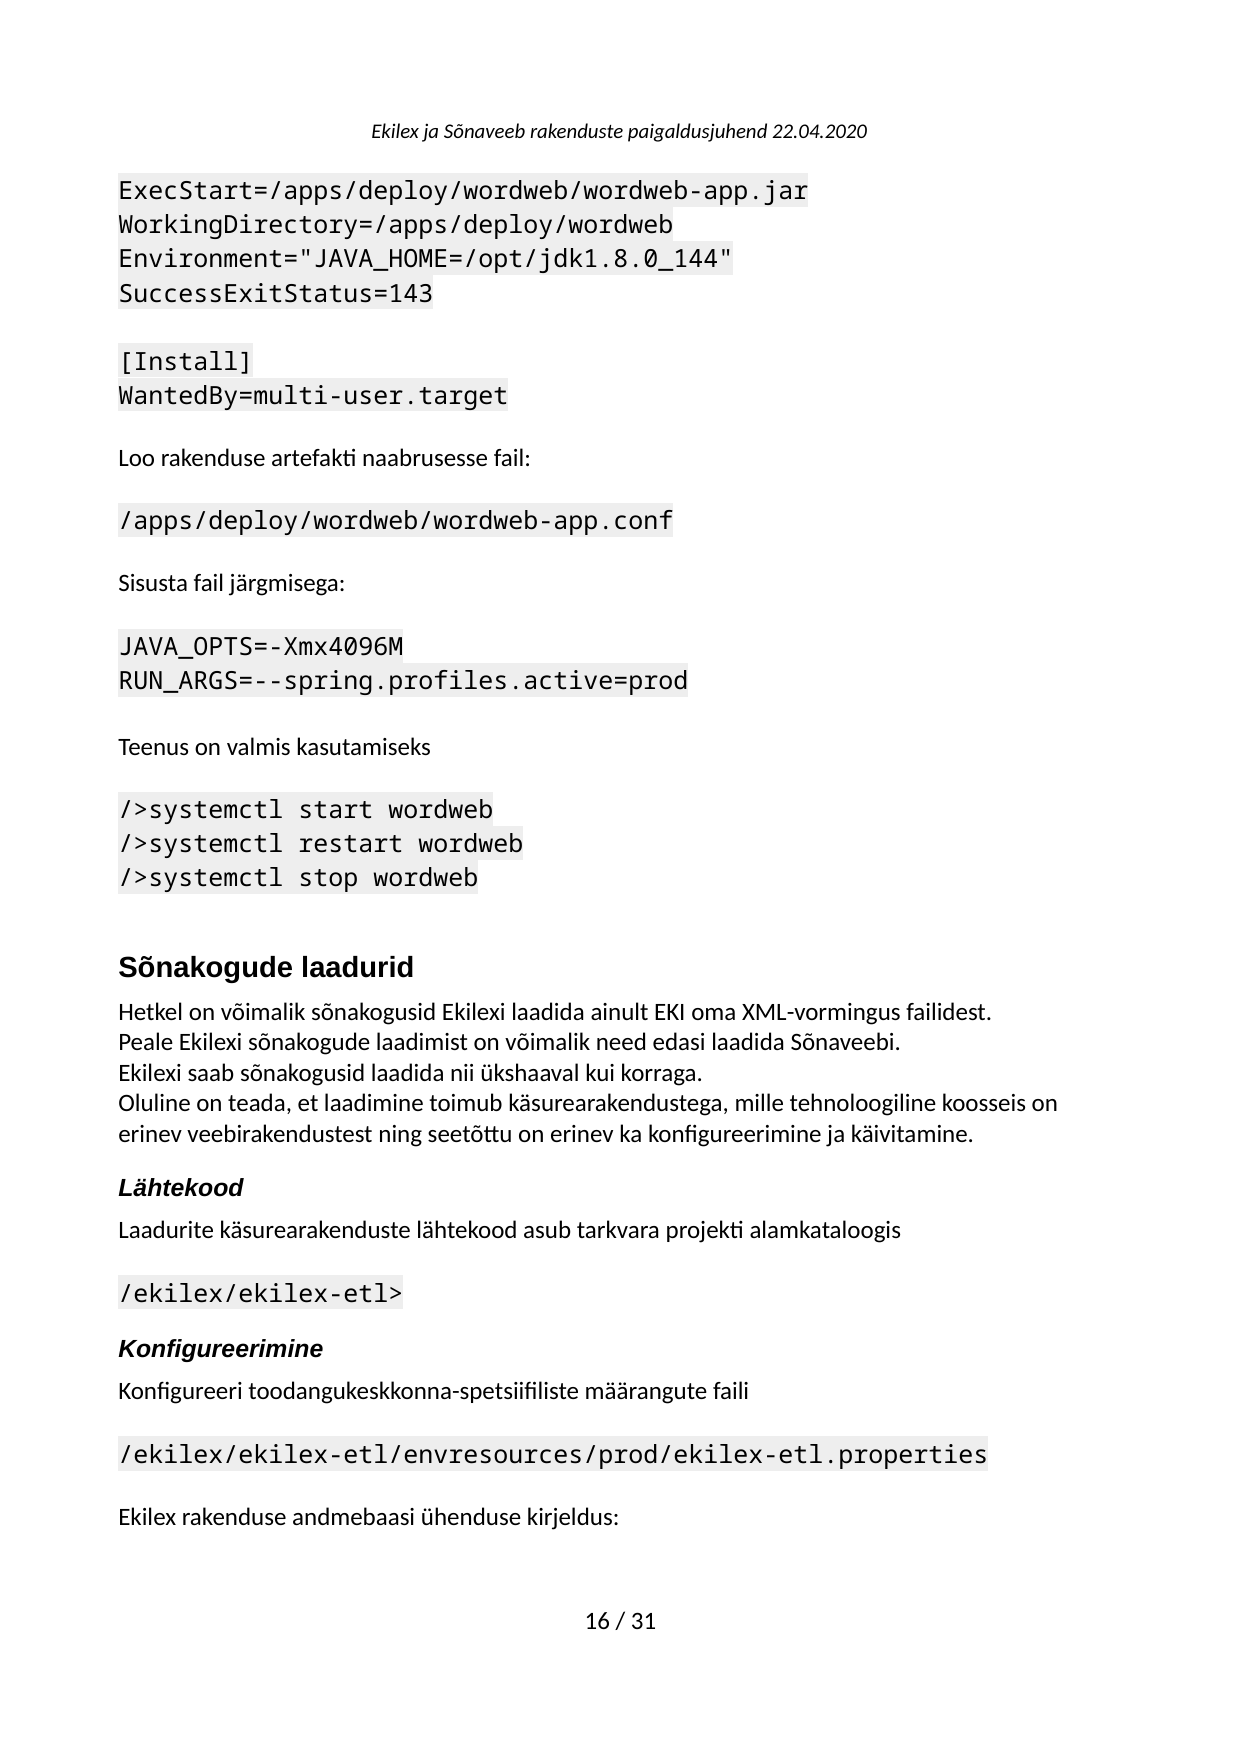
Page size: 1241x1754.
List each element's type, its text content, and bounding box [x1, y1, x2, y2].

subtitle Lähtekood [118, 1173, 1122, 1202]
text Hetkel on võimalik sõnakogusid Ekilexi laadida ainult EKI oma XML-vormingus failidest. [118, 996, 1122, 1026]
text />systemctl start wordweb [118, 792, 1122, 826]
text SuccessExitStatus=143 [118, 275, 1122, 309]
text /ekilex/ekilex-etl> [118, 1275, 1122, 1309]
text Ekilexi saab sõnakogusid laadida nii ükshaaval kui korraga. [118, 1057, 1122, 1087]
text />systemctl restart wordweb [118, 826, 1122, 860]
text ExecStart=/apps/deploy/wordweb/wordweb-app.jar [118, 173, 1122, 207]
text Ekilex rakenduse andmebaasi ühenduse kirjeldus: [118, 1501, 1122, 1532]
subtitle Konfigureerimine [118, 1334, 1122, 1363]
text RUN_ARGS=--spring.profiles.active=prod [118, 663, 1122, 697]
text WorkingDirectory=/apps/deploy/wordweb [118, 207, 1122, 241]
text Konfigureeri toodangukeskkonna-spetsiifiliste määrangute faili [118, 1375, 1122, 1406]
text Loo rakenduse artefakti naabrusesse fail: [118, 442, 1122, 472]
text /apps/deploy/wordweb/wordweb-app.conf [118, 503, 1122, 537]
text Sisusta fail järgmisega: [118, 568, 1122, 598]
text Laadurite käsurearakenduste lähtekood asub tarkvara projekti alamkataloogis [118, 1214, 1122, 1245]
text Environment="JAVA_HOME=/opt/jdk1.8.0_144" [118, 241, 1122, 275]
subtitle Sõnakogude laadurid [118, 949, 1122, 983]
text WantedBy=multi-user.target [118, 377, 1122, 411]
text [Install] [118, 343, 1122, 377]
text />systemctl stop wordweb [118, 860, 1122, 894]
text Teenus on valmis kasutamiseks [118, 731, 1122, 761]
text JAVA_OPTS=-Xmx4096M [118, 629, 1122, 663]
text /ekilex/ekilex-etl/envresources/prod/ekilex-etl.properties [118, 1436, 1122, 1471]
text Oluline on teada, et laadimine toimub käsurearakendustega, mille tehnoloogiline koosseis on erinev veebirakendustest ning seetõttu on erinev ka konfigureerimine ja käivitamine. [118, 1087, 1122, 1148]
text Peale Ekilexi sõnakogude laadimist on võimalik need edasi laadida Sõnaveebi. [118, 1026, 1122, 1057]
